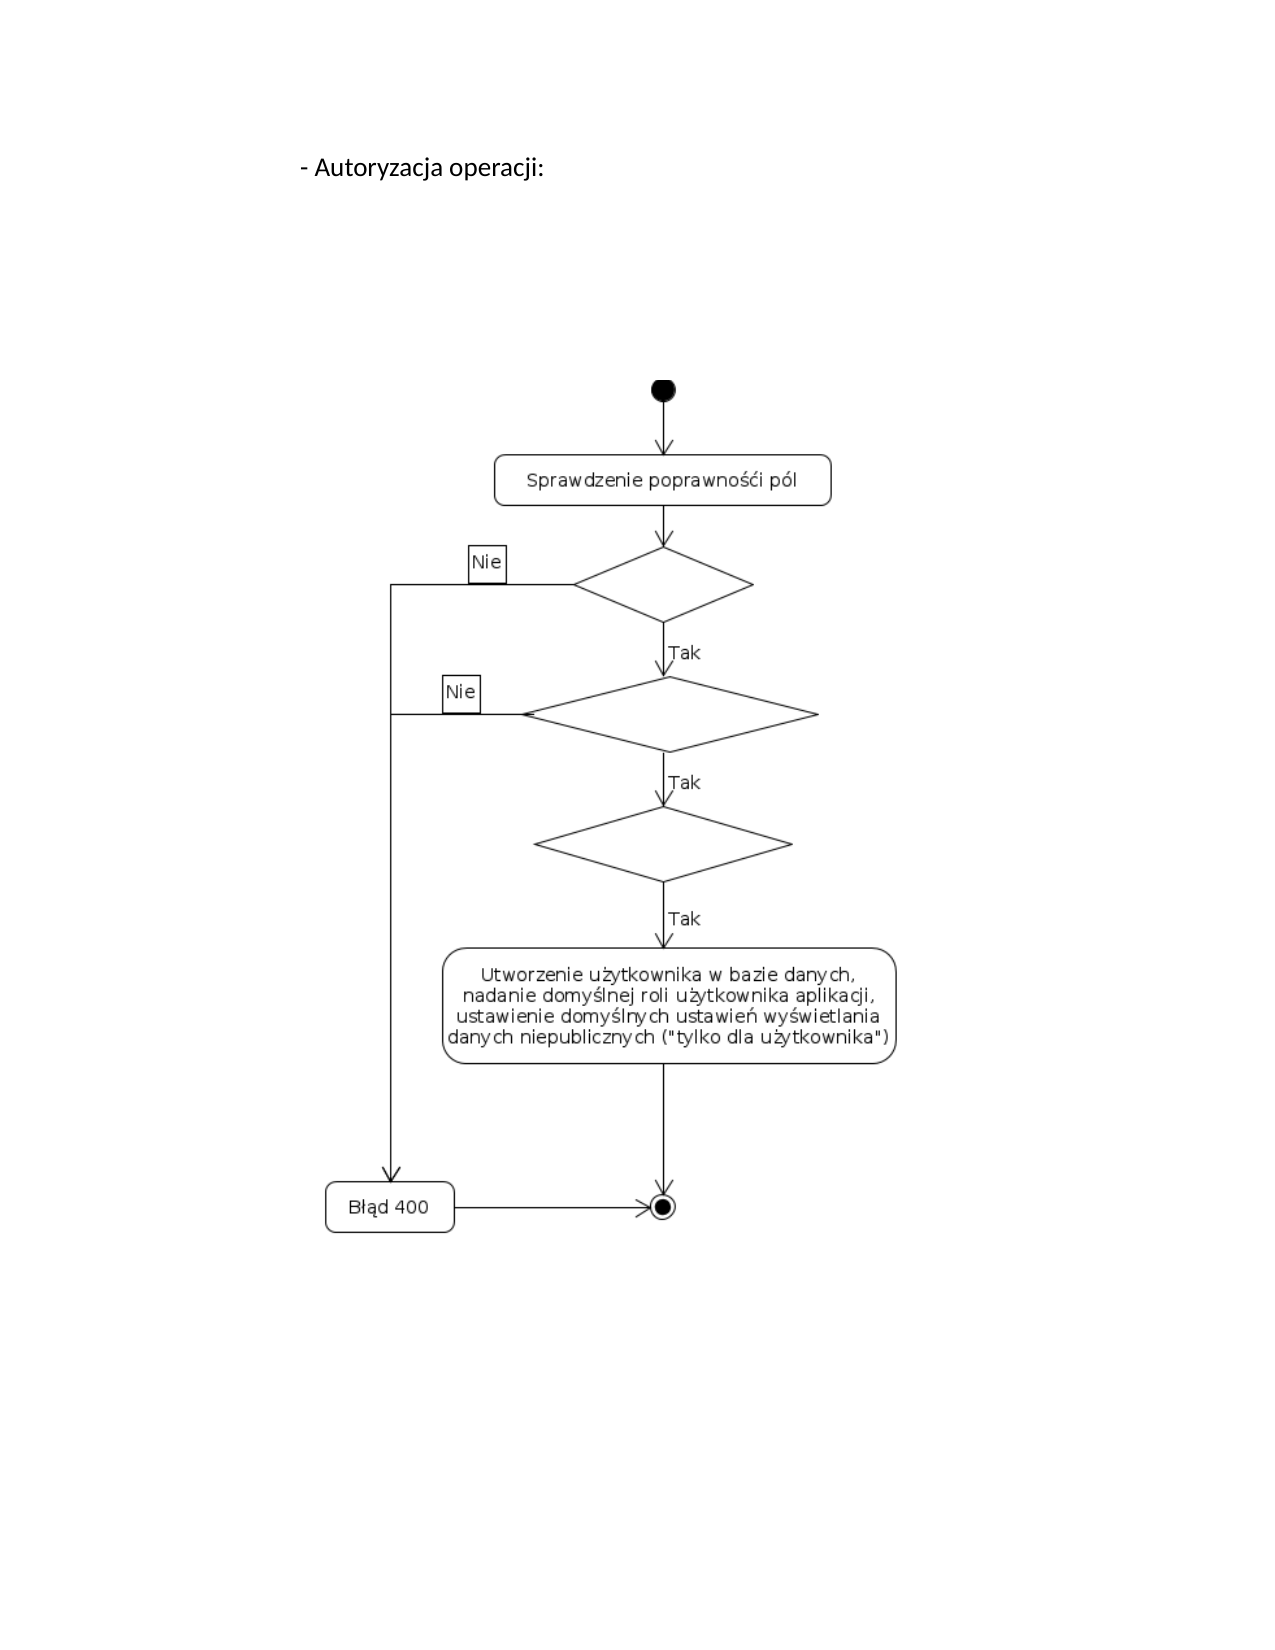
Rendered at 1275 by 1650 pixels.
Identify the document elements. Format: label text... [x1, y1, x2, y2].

picture [247, 380, 919, 1324]
subtitle - Autoryzacja operacji: [150, 150, 1125, 183]
